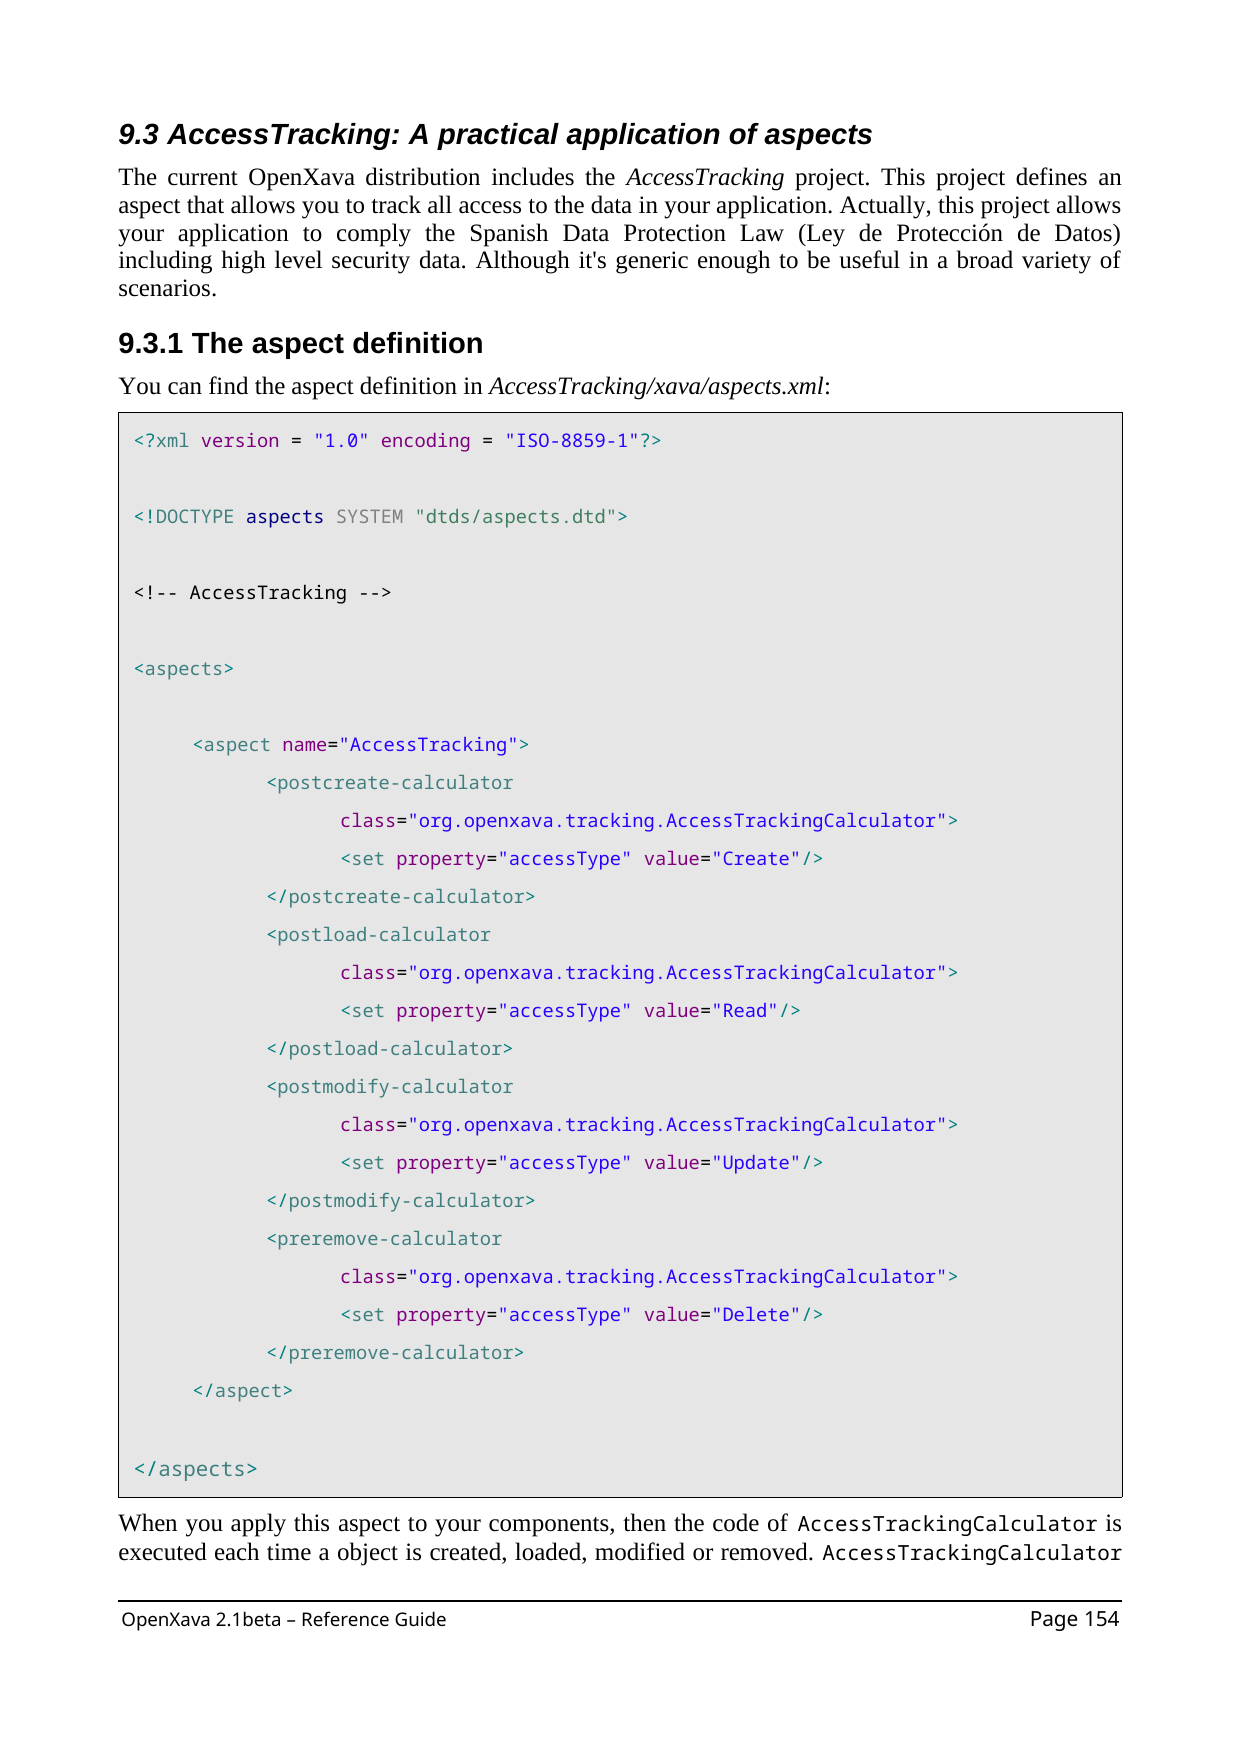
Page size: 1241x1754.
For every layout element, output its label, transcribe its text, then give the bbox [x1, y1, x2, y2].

text </postmodify-calculator> [119, 1173, 1122, 1211]
text You can find the aspect definition in AccessTracking/xava/aspects.xml: [118, 372, 1122, 400]
text </preremove-calculator> [119, 1325, 1122, 1363]
text <!-- AccessTracking --> [119, 564, 1122, 602]
text class="org.openxava.tracking.AccessTrackingCalculator"> [119, 1097, 1122, 1135]
text </postcreate-calculator> [119, 868, 1122, 907]
text <aspects> [119, 640, 1122, 678]
text <set property="accessType" value="Create"/> [119, 831, 1122, 868]
text When you apply this aspect to your components, then the code of AccessTrackingCalculator is executed each time a object is created, loaded, modified or removed. AccessTrackingCalculator [118, 1509, 1122, 1566]
text <set property="accessType" value="Delete"/> [119, 1287, 1122, 1325]
text The current OpenXava distribution includes the AccessTracking project. This project defines an aspect that allows you to track all access to the data in your application. Actually, this project allows your application to comply the Spanish Data Protection Law (Ley de Protección de Datos) including high level security data. Although it's generic enough to be useful in a broad variety of scenarios. [118, 163, 1122, 302]
text </aspects> [119, 1439, 1122, 1497]
text <set property="accessType" value="Read"/> [119, 983, 1122, 1021]
subtitle AccessTracking: A practical application of aspects [118, 118, 1122, 151]
text <aspect name="AccessTracking"> [119, 716, 1122, 754]
text class="org.openxava.tracking.AccessTrackingCalculator"> [119, 944, 1122, 983]
text </aspect> [119, 1363, 1122, 1401]
text <?xml version = "1.0" encoding = "ISO-8859-1"?> [119, 413, 1122, 450]
text <!DOCTYPE aspects SYSTEM "dtds/aspects.dtd"> [119, 488, 1122, 526]
text class="org.openxava.tracking.AccessTrackingCalculator"> [119, 1249, 1122, 1287]
subtitle The aspect definition [118, 327, 1122, 359]
text <postmodify-calculator [119, 1059, 1122, 1097]
text </postload-calculator> [119, 1021, 1122, 1059]
text <postload-calculator [119, 907, 1122, 944]
text <preremove-calculator [119, 1211, 1122, 1249]
text <set property="accessType" value="Update"/> [119, 1135, 1122, 1173]
text <postcreate-calculator [119, 754, 1122, 792]
text class="org.openxava.tracking.AccessTrackingCalculator"> [119, 792, 1122, 831]
